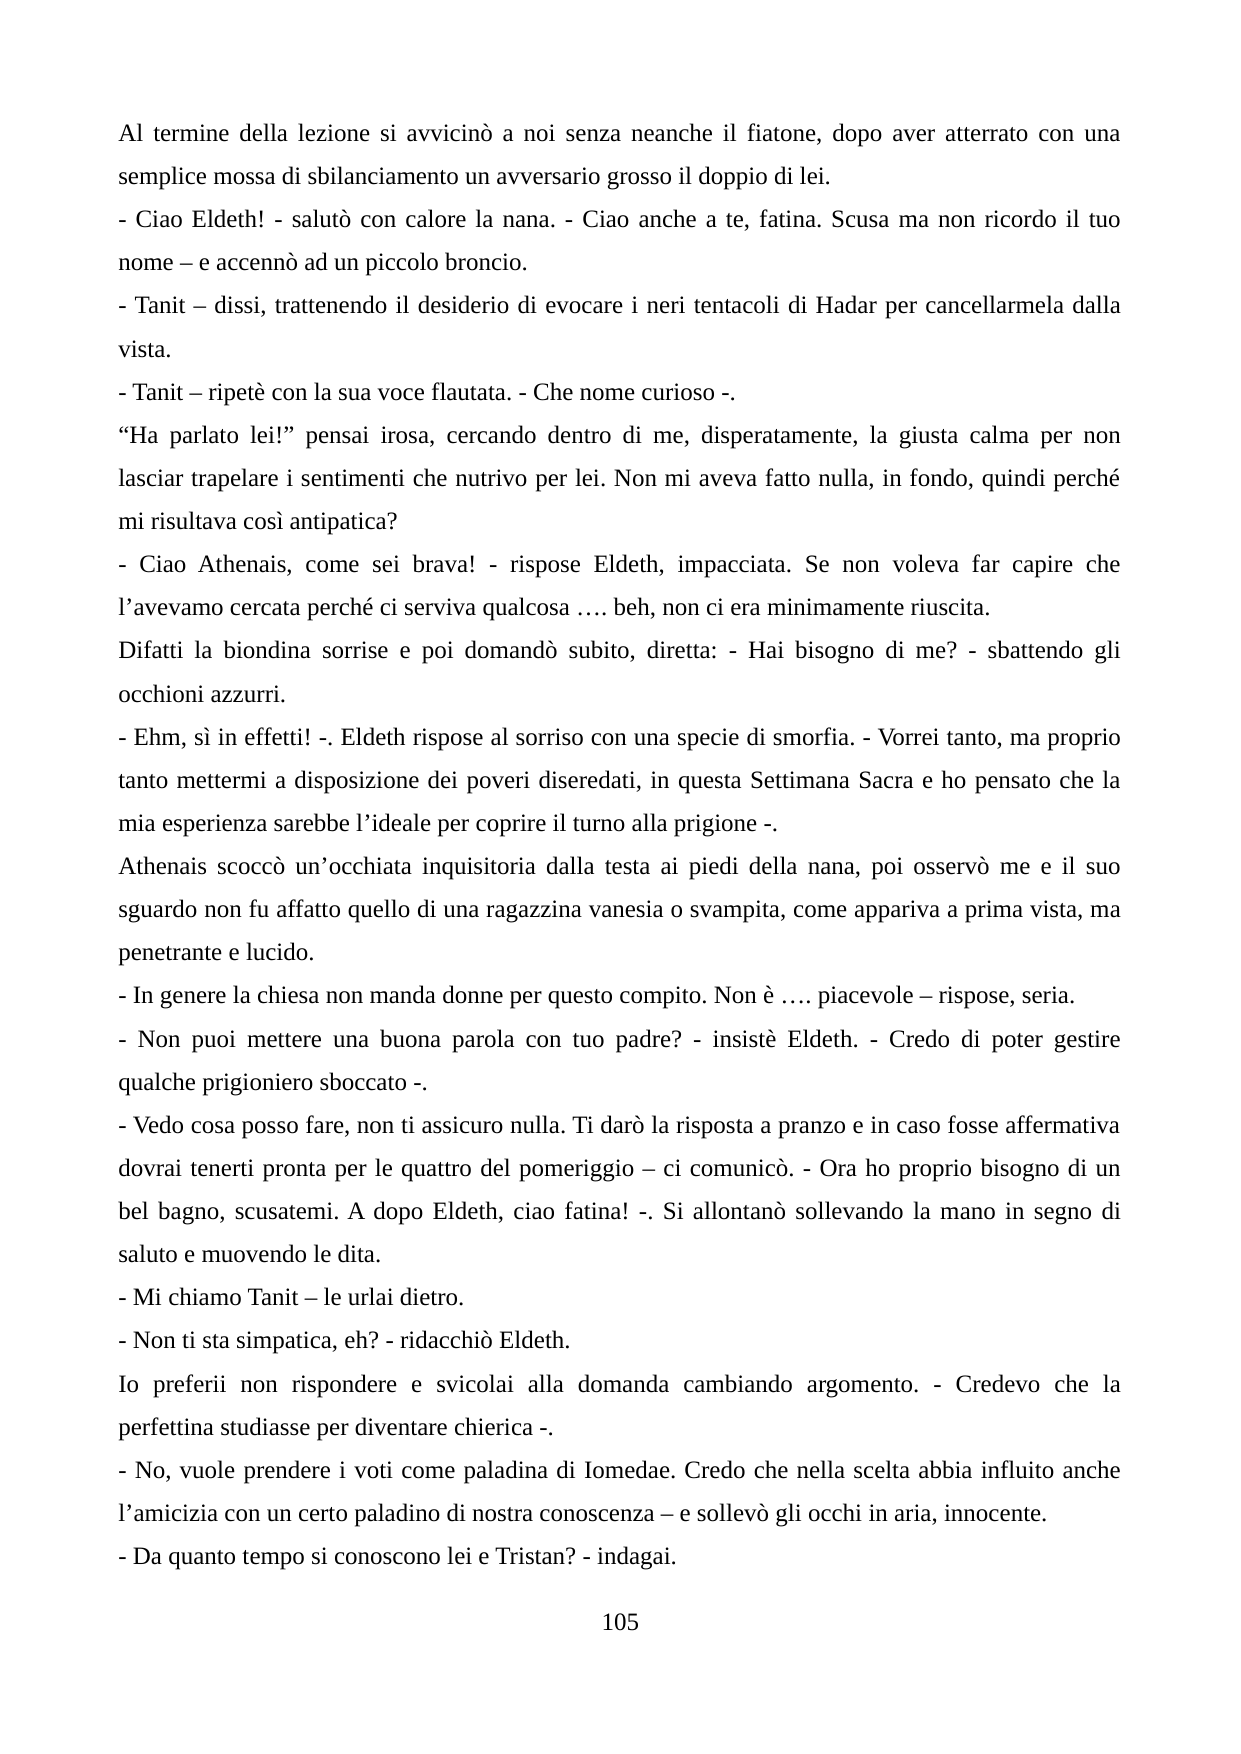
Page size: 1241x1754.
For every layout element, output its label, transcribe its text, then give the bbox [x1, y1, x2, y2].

text - In genere la chiesa non manda donne per questo compito. Non è …. piacevole – rispose, seria. [118, 981, 1122, 1009]
text - Non ti sta simpatica, eh? - ridacchiò Eldeth. [118, 1326, 1122, 1354]
text Al termine della lezione si avvicinò a noi senza neanche il fiatone, dopo aver atterrato con una semplice mossa di sbilanciamento un avversario grosso il doppio di lei. [118, 118, 1122, 190]
text - Ciao Athenais, come sei brava! - rispose Eldeth, impacciata. Se non voleva far capire che l’avevamo cercata perché ci serviva qualcosa …. beh, non ci era minimamente riuscita. [118, 549, 1122, 621]
text - Tanit – ripetè con la sua voce flautata. - Che nome curioso -. [118, 377, 1122, 406]
text - No, vuole prendere i voti come paladina di Iomedae. Credo che nella scelta abbia influito anche l’amicizia con un certo paladino di nostra conoscenza – e sollevò gli occhi in aria, innocente. [118, 1455, 1122, 1527]
text Athenais scoccò un’occhiata inquisitoria dalla testa ai piedi della nana, poi osservò me e il suo sguardo non fu affatto quello di una ragazzina vanesia o svampita, come appariva a prima vista, ma penetrante e lucido. [118, 851, 1122, 966]
text - Mi chiamo Tanit – le urlai dietro. [118, 1282, 1122, 1311]
text Difatti la biondina sorrise e poi domandò subito, diretta: - Hai bisogno di me? - sbattendo gli occhioni azzurri. [118, 636, 1122, 707]
text Io preferii non rispondere e svicolai alla domanda cambiando argomento. - Credevo che la perfettina studiasse per diventare chierica -. [118, 1369, 1122, 1441]
text - Vedo cosa posso fare, non ti assicuro nulla. Ti darò la risposta a pranzo e in caso fosse affermativa dovrai tenerti pronta per le quattro del pomeriggio – ci comunicò. - Ora ho proprio bisogno di un bel bagno, scusatemi. A dopo Eldeth, ciao fatina! -. Si allontanò sollevando la mano in segno di saluto e muovendo le dita. [118, 1110, 1122, 1268]
text - Ehm, sì in effetti! -. Eldeth rispose al sorriso con una specie di smorfia. - Vorrei tanto, ma proprio tanto mettermi a disposizione dei poveri diseredati, in questa Settimana Sacra e ho pensato che la mia esperienza sarebbe l’ideale per coprire il turno alla prigione -. [118, 722, 1122, 837]
text - Non puoi mettere una buona parola con tuo padre? - insistè Eldeth. - Credo di poter gestire qualche prigioniero sboccato -. [118, 1024, 1122, 1096]
text - Ciao Eldeth! - salutò con calore la nana. - Ciao anche a te, fatina. Scusa ma non ricordo il tuo nome – e accennò ad un piccolo broncio. [118, 204, 1122, 276]
text - Tanit – dissi, trattenendo il desiderio di evocare i neri tentacoli di Hadar per cancellarmela dalla vista. [118, 291, 1122, 362]
text “Ha parlato lei!” pensai irosa, cercando dentro di me, disperatamente, la giusta calma per non lasciar trapelare i sentimenti che nutrivo per lei. Non mi aveva fatto nulla, in fondo, quindi perché mi risultava così antipatica? [118, 420, 1122, 535]
text - Da quanto tempo si conoscono lei e Tristan? - indagai. [118, 1541, 1122, 1570]
